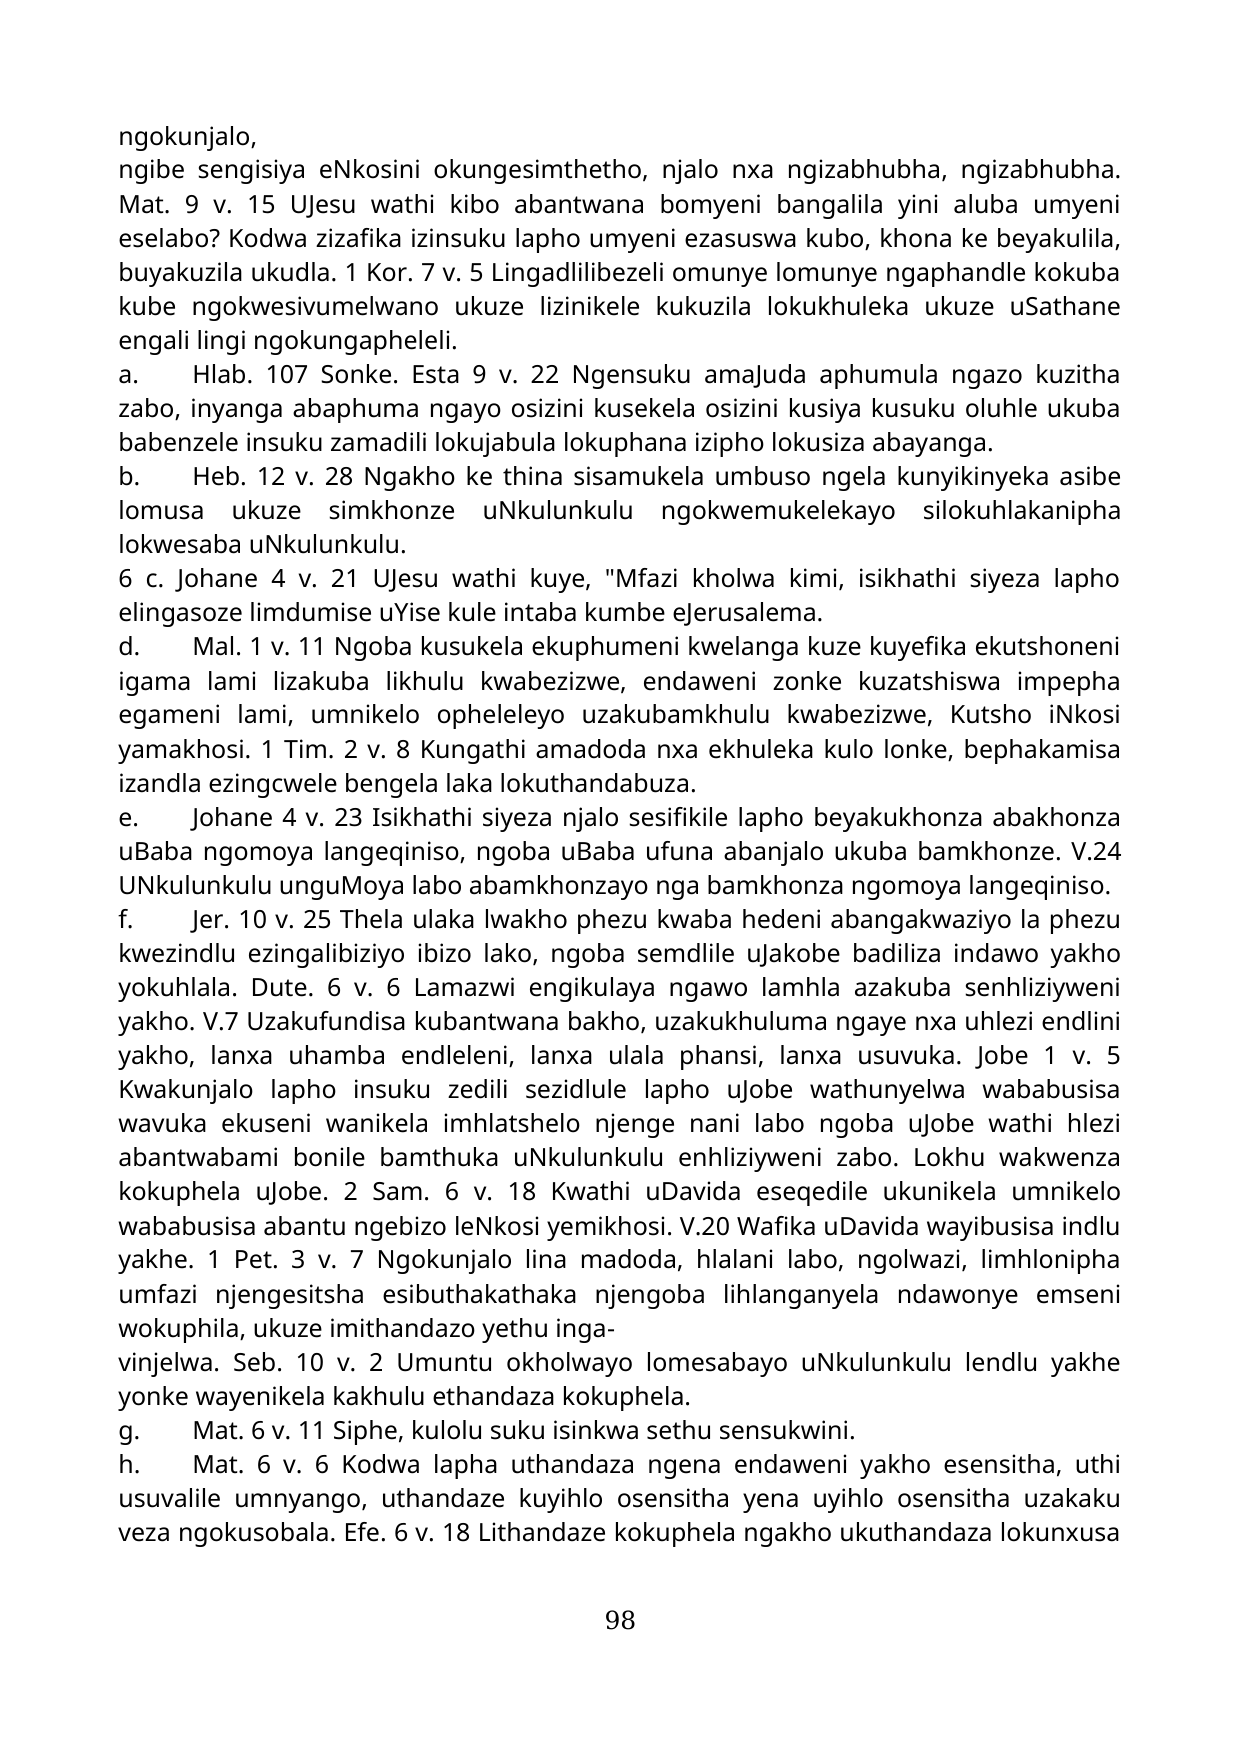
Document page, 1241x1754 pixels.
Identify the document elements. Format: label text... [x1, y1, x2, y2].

text d. Mal. 1 v. 11 Ngoba kusukela ekuphumeni kwelanga kuze kuyefika ekutshoneni igama lami lizakuba likhulu kwabezizwe, endaweni zonke kuzatshiswa impepha egameni lami, umnikelo opheleleyo uzakubamkhulu kwabezizwe, Kutsho iNkosi yamakhosi. 1 Tim. 2 v. 8 Kungathi amadoda nxa ekhuleka kulo lonke, bephakamisa izandla ezingcwele bengela laka lokuthandabuza. [118, 629, 1122, 799]
text b. Heb. 12 v. 28 Ngakho ke thina sisamukela umbuso ngela kunyikinyeka asibe lomusa ukuze simkhonze uNkulunkulu ngokwemukelekayo silokuhlakanipha lokwesaba uNkulunkulu. [118, 459, 1122, 561]
text f. Jer. 10 v. 25 Thela ulaka lwakho phezu kwaba hedeni abangakwaziyo la phezu kwezindlu ezingalibiziyo ibizo lako, ngoba semdlile uJakobe badiliza indawo yakho yokuhlala. Dute. 6 v. 6 Lamazwi engikulaya ngawo lamhla azakuba senhliziyweni yakho. V.7 Uzakufundisa kubantwana bakho, uzakukhuluma ngaye nxa uhlezi endlini yakho, lanxa uhamba endleleni, lanxa ulala phansi, lanxa usuvuka. Jobe 1 v. 5 Kwakunjalo lapho insuku zedili sezidlule lapho uJobe wathunyelwa wababusisa wavuka ekuseni wanikela imhlatshelo njenge nani labo ngoba uJobe wathi hlezi abantwabami bonile bamthuka uNkulunkulu enhliziyweni zabo. Lokhu wakwenza kokuphela uJobe. 2 Sam. 6 v. 18 Kwathi uDavida eseqedile ukunikela umnikelo wababusisa abantu ngebizo leNkosi yemikhosi. V.20 Wafika uDavida wayibusisa indlu yakhe. 1 Pet. 3 v. 7 Ngokunjalo lina madoda, hlalani labo, ngolwazi, limhlonipha umfazi njengesitsha esibuthakathaka njengoba lihlanganyela ndawonye emseni wokuphila, ukuze imithandazo yethu inga‑ [118, 902, 1122, 1344]
text e. Johane 4 v. 23 Isikhathi siyeza njalo sesifikile lapho beyakukhonza abakhonza uBaba ngomoya langeqiniso, ngoba uBaba ufuna abanjalo ukuba bamkhonze. V.24 UNkulunkulu unguMoya labo abamkhonzayo nga bamkhonza ngomoya langeqiniso. [118, 799, 1122, 902]
text ngokunjalo, [118, 118, 1122, 152]
text a. Hlab. 107 Sonke. Esta 9 v. 22 Ngensuku amaJuda aphumula ngazo kuzitha zabo, inyanga abaphuma ngayo osizini kusekela osizini kusiya kusuku oluhle ukuba babenzele insuku zamadili lokujabula lokuphana izipho lokusiza abayanga. [118, 357, 1122, 459]
text 6 c. Johane 4 v. 21 UJesu wathi kuye, "Mfazi kholwa kimi, isikhathi siyeza lapho elingasoze limdumise uYise kule intaba kumbe eJerusalema. [118, 561, 1122, 629]
text h. Mat. 6 v. 6 Kodwa lapha uthandaza ngena endaweni yakho esensitha, uthi usuvalile umnyango, uthandaze kuyihlo osensitha yena uyihlo osensitha uzakaku veza ngokusobala. Efe. 6 v. 18 Lithandaze kokuphela ngakho ukuthandaza lokunxusa [118, 1447, 1122, 1549]
text g. Mat. 6 v. 11 Siphe, kulolu suku isinkwa sethu sensukwini. [118, 1412, 1122, 1447]
text vinjelwa. Seb. 10 v. 2 Umuntu okholwayo lomesabayo uNkulunkulu lendlu yakhe yonke wayenikela kakhulu ethandaza kokuphela. [118, 1344, 1122, 1412]
text ngibe sengisiya eNkosini okungesimthetho, njalo nxa ngizabhubha, ngizabhubha. Mat. 9 v. 15 UJesu wathi kibo abantwana bomyeni bangalila yini aluba umyeni eselabo? Kodwa zizafika izinsuku lapho umyeni ezasuswa kubo, khona ke beyakulila, buyakuzila ukudla. 1 Kor. 7 v. 5 Lingadlilibezeli omunye lomunye ngaphandle kokuba kube ngokwesivumelwano ukuze lizinikele kukuzila lokukhuleka ukuze uSathane engali lingi ngokungapheleli. [118, 152, 1122, 357]
